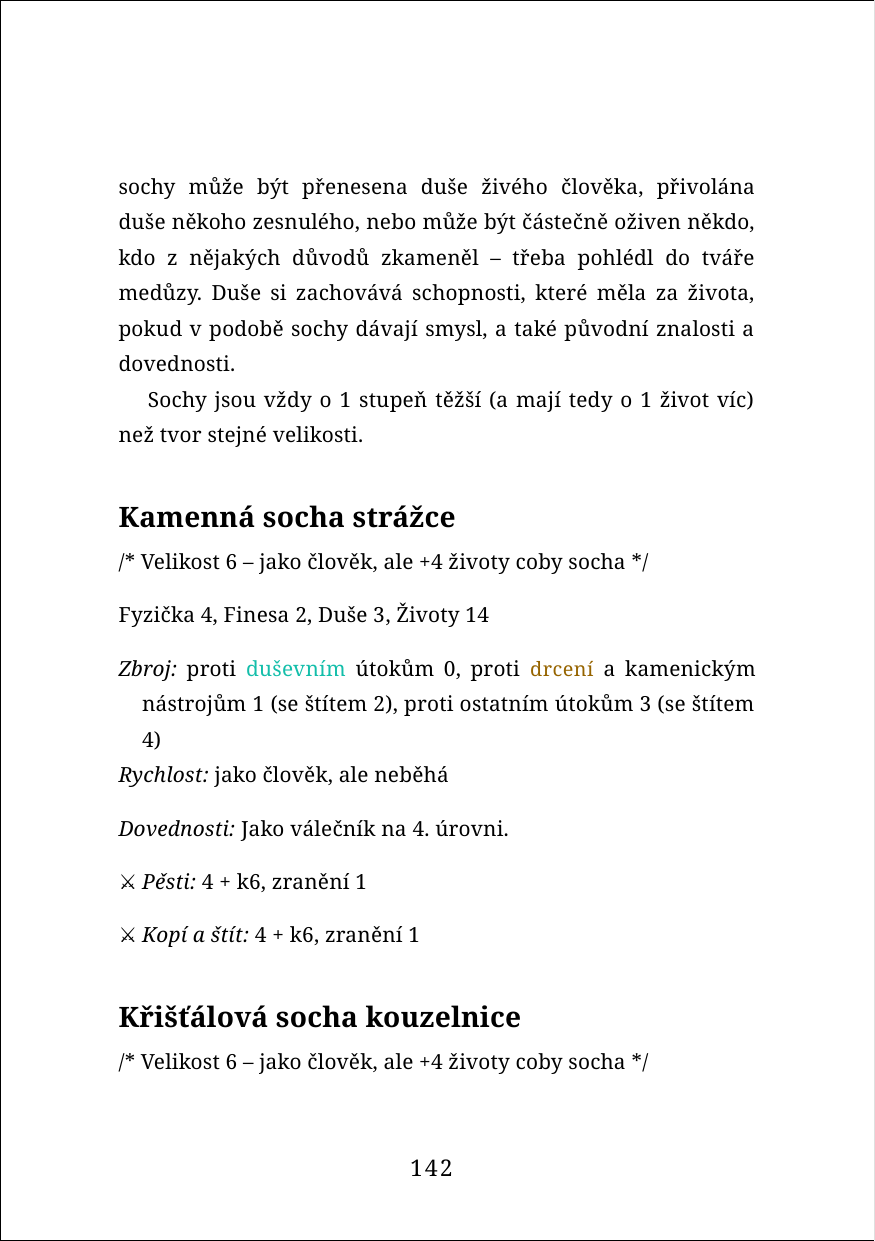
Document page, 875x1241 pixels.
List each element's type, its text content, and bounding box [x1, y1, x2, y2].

text ⚔ Kopí a štít: 4 + k6, zranění 1 [118, 920, 756, 948]
text sochy může být přenesena duše živého člověka, přivolána duše někoho zesnulého, nebo může být částečně oživen někdo, kdo z nějakých důvodů zkameněl – třeba pohlédl do tváře medůzy. Duše si zachovává schopnosti, které měla za života, pokud v podobě sochy dávají smysl, a také původní znalosti a dovednosti. Sochy jsou vždy o 1 stupeň těžší (a mají tedy o 1 život víc) než tvor stejné velikosti. [118, 172, 756, 449]
text Fyzička 4, Finesa 2, Duše 3, Životy 14 [118, 601, 756, 629]
subtitle Kamenná socha strážce [118, 497, 756, 536]
text /* Velikost 6 – jako člověk, ale +4 životy coby socha */ [118, 547, 756, 576]
subtitle Křišťálová socha kouzelnice [118, 997, 756, 1035]
text ⚔ Pěsti: 4 + k6, zranění 1 [118, 867, 756, 895]
text Dovednosti: Jako válečník na 4. úrovni. [118, 814, 756, 842]
text Zbroj: proti duševním útokům 0, proti drcení a kamenickým nástrojům 1 (se štítem 2), proti ostatním útokům 3 (se štítem 4) [118, 654, 756, 753]
text Rychlost: jako člověk, ale neběhá [118, 760, 756, 789]
text /* Velikost 6 – jako člověk, ale +4 životy coby socha */ [118, 1047, 756, 1076]
